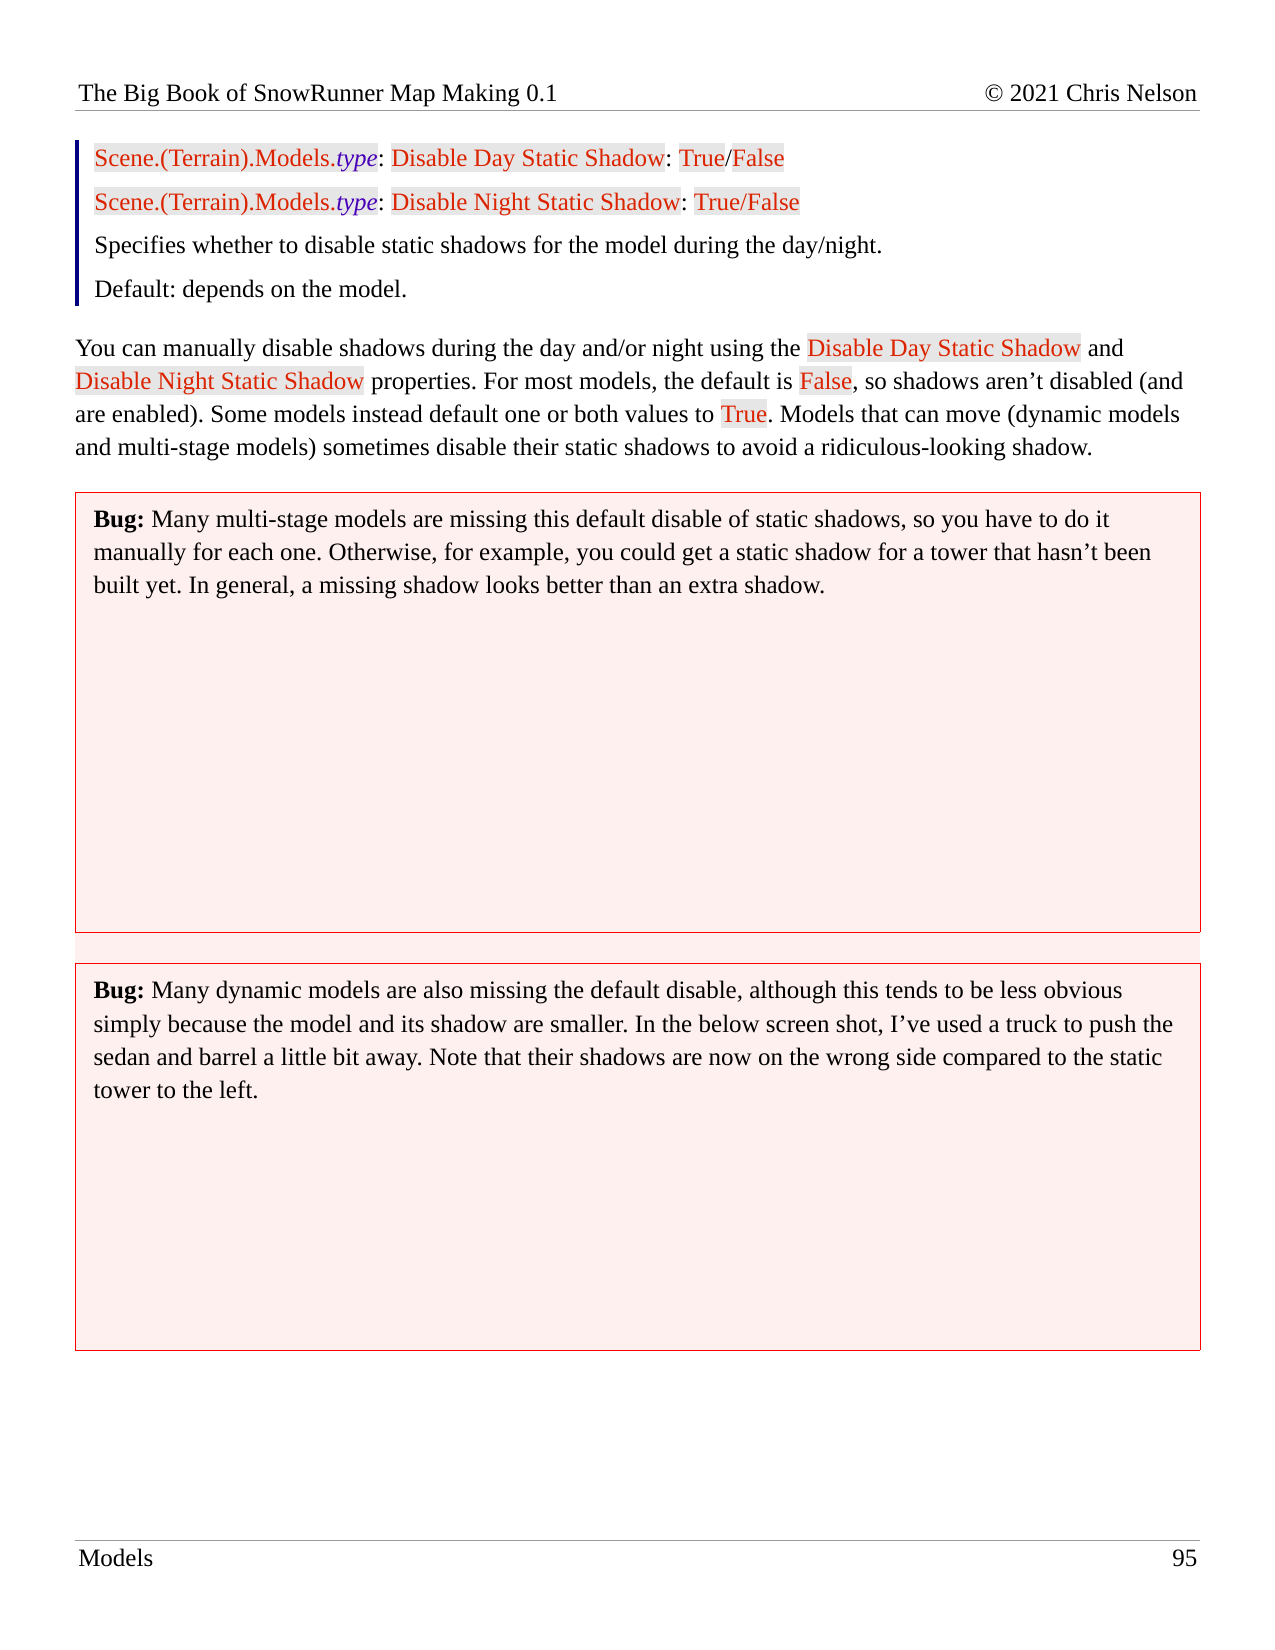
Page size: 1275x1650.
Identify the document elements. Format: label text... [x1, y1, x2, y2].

list Many multi-stage models are missing this default disable of static shadows, so you have to do it manually for each one. Otherwise, for example, you could get a static shadow for a tower that hasn’t been built yet. In general, a missing shadow looks better than an extra shadow. [76, 493, 1200, 599]
text Scene.(Terrain).Models.type: Disable Night Static Shadow: True/False [79, 184, 1200, 215]
text Specifies whether to disable static shadows for the model during the day/night. [79, 227, 1200, 259]
list Many dynamic models are also missing the default disable, although this tends to be less obvious simply because the model and its shadow are smaller. In the below screen shot, I’ve used a truck to push the sedan and barrel a little bit away. Note that their shadows are now on the wrong side compared to the static tower to the left. [76, 964, 1200, 1103]
text You can manually disable shadows during the day and/or night using the Disable Day Static Shadow and Disable Night Static Shadow properties. For most models, the default is False, so shadows aren’t disabled (and are enabled). Some models instead default one or both values to True. Models that can move (dynamic models and multi-stage models) sometimes disable their static shadows to avoid a ridiculous-looking shadow. [75, 333, 1200, 461]
text Default: depends on the model. [79, 271, 1200, 306]
text Scene.(Terrain).Models.type: Disable Day Static Shadow: True/False [79, 140, 1200, 172]
